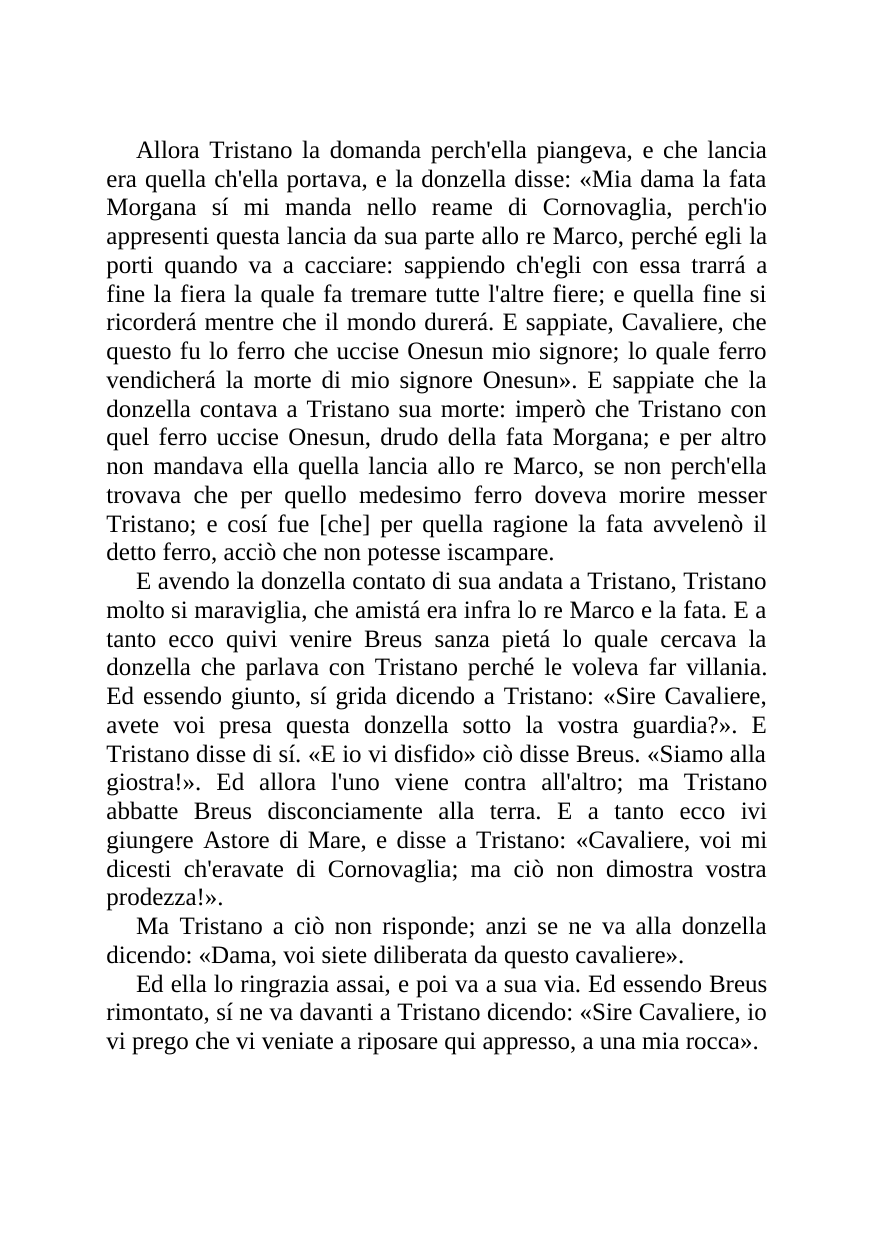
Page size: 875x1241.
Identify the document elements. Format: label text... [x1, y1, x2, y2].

text Allora Tristano la domanda perch'ella piangeva, e che lancia era quella ch'ella portava, e la donzella disse: «Mia dama la fata Morgana sí mi manda nello reame di Cornovaglia, perch'io appresenti questa lancia da sua parte allo re Marco, perché egli la porti quando va a cacciare: sappiendo ch'egli con essa trarrá a fine la fiera la quale fa tremare tutte l'altre fiere; e quella fine si ricorderá mentre che il mondo durerá. E sappiate, Cavaliere, che questo fu lo ferro che uccise Onesun mio signore; lo quale ferro vendicherá la morte di mio signore Onesun». E sappiate che la donzella contava a Tristano sua morte: imperò che Tristano con quel ferro uccise Onesun, drudo della fata Morgana; e per altro non mandava ella quella lancia allo re Marco, se non perch'ella trovava che per quello medesimo ferro doveva morire messer Tristano; e cosí fue [che] per quella ragione la fata avvelenò il detto ferro, acciò che non potesse iscampare. [106, 135, 768, 566]
text Ed ella lo ringrazia assai, e poi va a sua via. Ed essendo Breus rimontato, sí ne va davanti a Tristano dicendo: «Sire Cavaliere, io vi prego che vi veniate a riposare qui appresso, a una mia rocca». [106, 969, 768, 1055]
text E avendo la donzella contato di sua andata a Tristano, Tristano molto si maraviglia, che amistá era infra lo re Marco e la fata. E a tanto ecco quivi venire Breus sanza pietá lo quale cercava la donzella che parlava con Tristano perché le voleva far villania. Ed essendo giunto, sí grida dicendo a Tristano: «Sire Cavaliere, avete voi presa questa donzella sotto la vostra guardia?». E Tristano disse di sí. «E io vi disfido» ciò disse Breus. «Siamo alla giostra!». Ed allora l'uno viene contra all'altro; ma Tristano abbatte Breus disconciamente alla terra. E a tanto ecco ivi giungere Astore di Mare, e disse a Tristano: «Cavaliere, voi mi dicesti ch'eravate di Cornovaglia; ma ciò non dimostra vostra prodezza!». [106, 566, 768, 911]
text Ma Tristano a ciò non risponde; anzi se ne va alla donzella dicendo: «Dama, voi siete diliberata da questo cavaliere». [106, 911, 768, 969]
